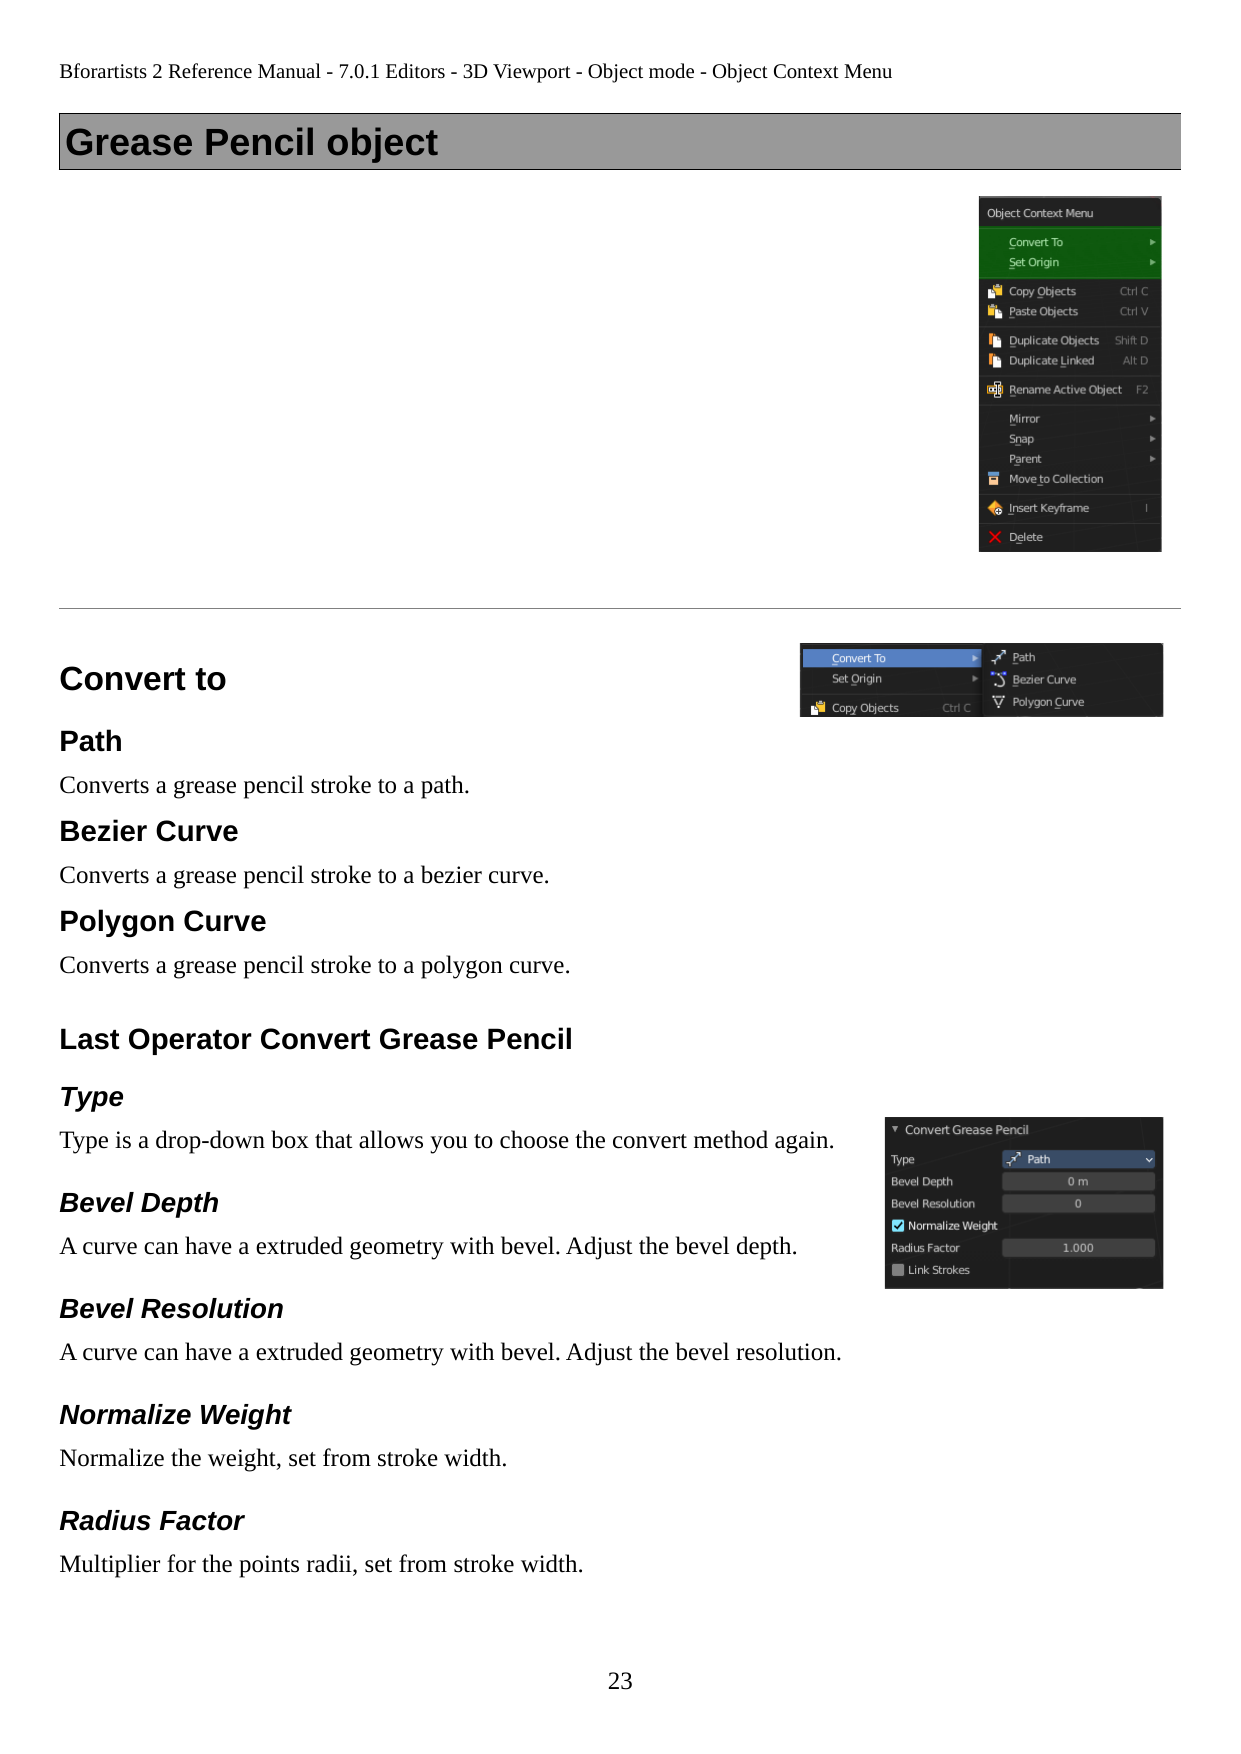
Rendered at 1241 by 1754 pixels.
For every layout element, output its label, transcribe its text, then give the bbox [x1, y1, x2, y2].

subtitle Bezier Curve [59, 814, 1181, 848]
text Normalize the weight, set from stroke width. [59, 1443, 1181, 1472]
text A curve can have a extruded geometry with bevel. Adjust the bevel resolution. [59, 1337, 1181, 1366]
subtitle Bevel Depth [59, 1187, 884, 1218]
picture [884, 1117, 1164, 1289]
text A curve can have a extruded geometry with bevel. Adjust the bevel depth. [59, 1231, 884, 1260]
subtitle Normalize Weight [59, 1398, 1181, 1430]
table_header Grease Pencil object [60, 114, 1181, 169]
subtitle [1164, 659, 1181, 697]
subtitle Radius Factor [59, 1504, 1181, 1536]
text Type is a drop-down box that allows you to choose the convert method again. [59, 1125, 884, 1154]
text Converts a grease pencil stroke to a bezier curve. [59, 860, 1181, 889]
subtitle Type [59, 1081, 1181, 1112]
subtitle Path [59, 724, 1181, 758]
picture [978, 196, 1162, 552]
subtitle Polygon Curve [59, 903, 1181, 937]
subtitle [1164, 1187, 1181, 1218]
text Converts a grease pencil stroke to a polygon curve. [59, 950, 1181, 978]
text Multiplier for the points radii, set from stroke width. [59, 1549, 1181, 1577]
subtitle Convert to [59, 659, 799, 697]
picture [799, 643, 1164, 717]
subtitle Bevel Resolution [59, 1292, 1181, 1324]
text Converts a grease pencil stroke to a path. [59, 771, 1181, 799]
subtitle Last Operator Convert Grease Pencil [59, 1022, 1181, 1056]
